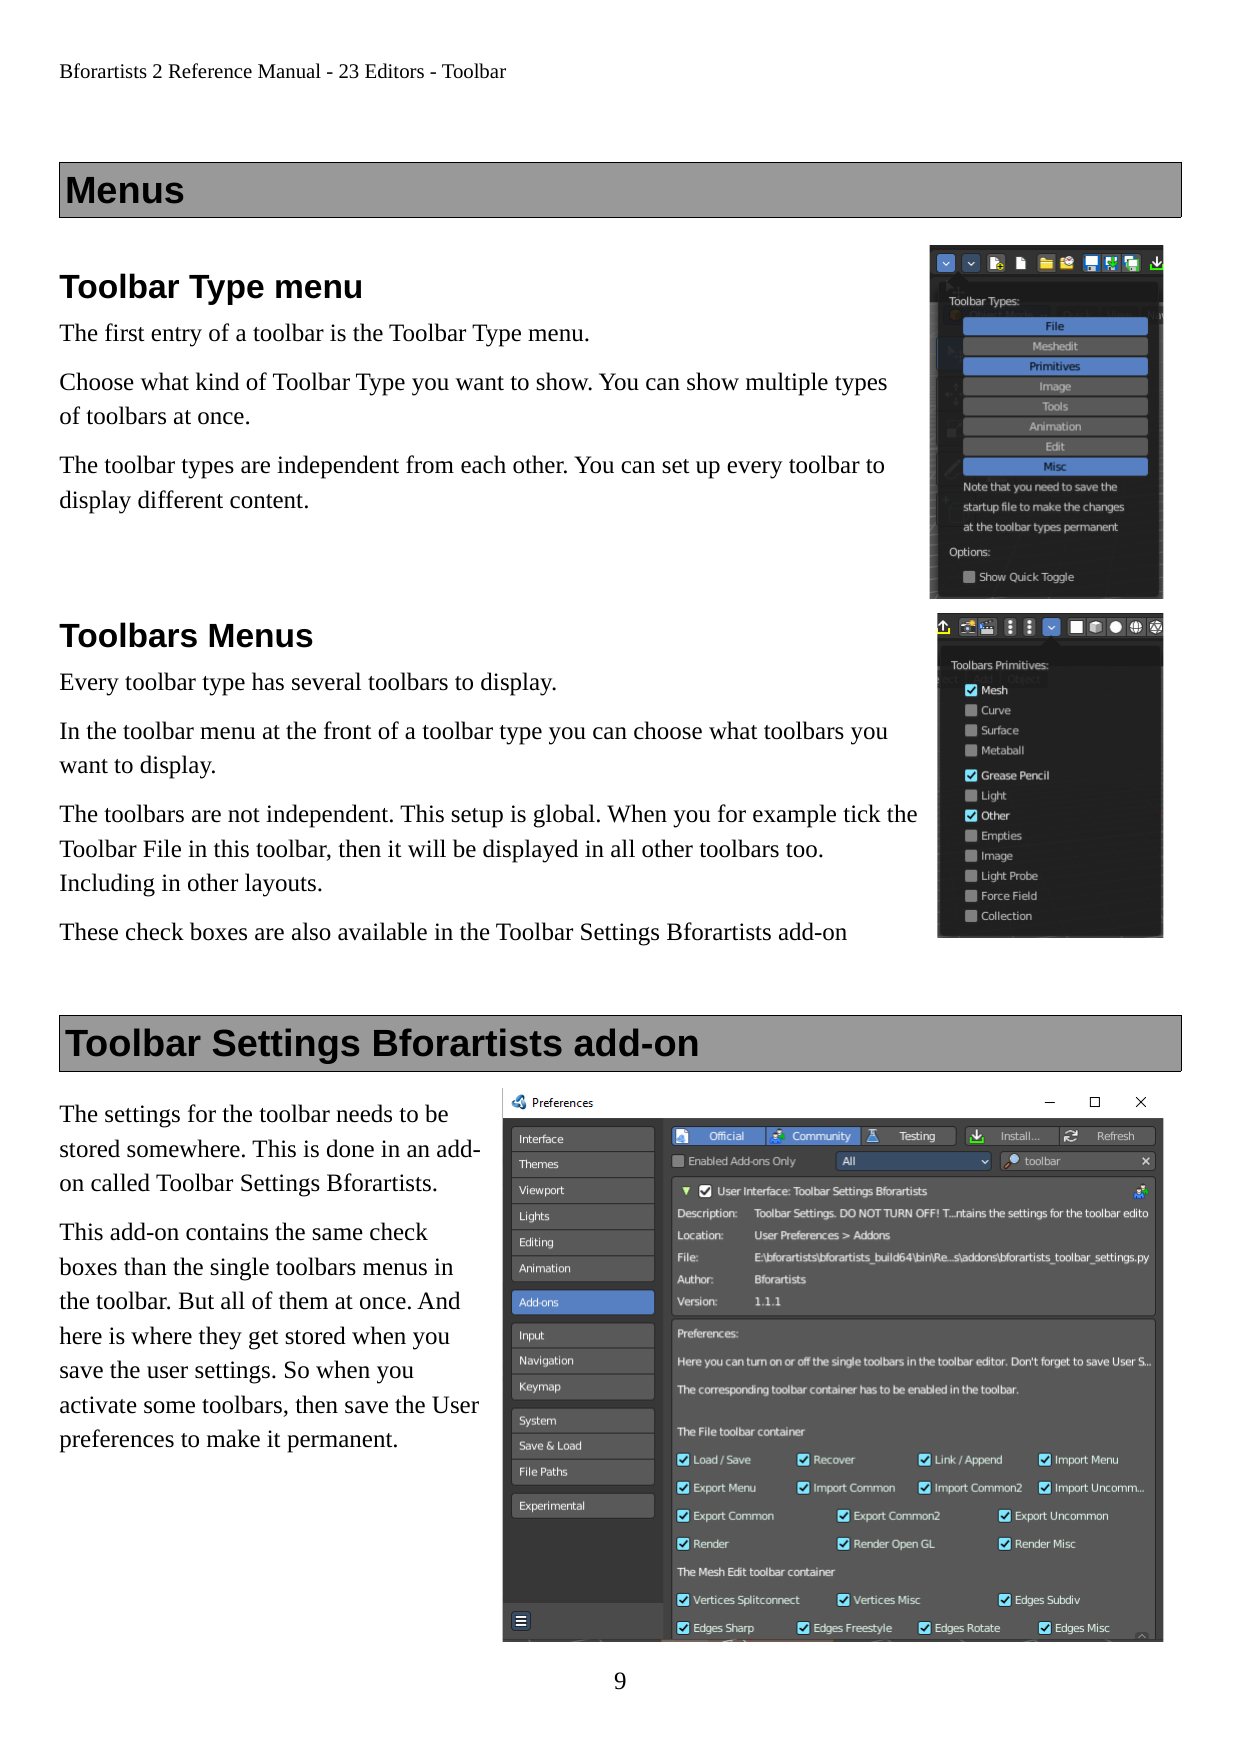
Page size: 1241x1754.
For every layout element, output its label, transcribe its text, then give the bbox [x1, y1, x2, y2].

text Every toolbar type has several toolbars to display. [59, 667, 937, 695]
subtitle [1164, 616, 1181, 654]
table_header Toolbar Settings Bforartists add-on [60, 1016, 1181, 1071]
text These check boxes are also available in the Toolbar Settings Bforartists add-on [59, 917, 1181, 946]
subtitle Toolbar Type menu [59, 267, 929, 305]
text The settings for the toolbar needs to be stored somewhere. This is done in an add-on called Toolbar Settings Bforartists. [59, 1099, 502, 1197]
picture [502, 1088, 1164, 1642]
text The toolbar types are independent from each other. You can set up every toolbar to display different content. [59, 450, 929, 513]
text This add-on contains the same check boxes than the single toolbars menus in the toolbar. But all of them at once. And here is where they get stored when you save the user settings. So when you activate some toolbars, then save the User preferences to make it permanent. [59, 1217, 502, 1453]
text Choose what kind of Toolbar Type you want to show. You can show multiple types of toolbars at once. [59, 367, 929, 430]
subtitle [1164, 267, 1181, 305]
picture [937, 613, 1164, 938]
text The toolbars are not independent. This setup is global. When you for example tick the Toolbar File in this toolbar, then it will be displayed in all other toolbars too. Including in other layouts. [59, 799, 937, 897]
picture [929, 245, 1164, 599]
subtitle Toolbars Menus [59, 616, 937, 654]
text In the toolbar menu at the front of a toolbar type you can choose what toolbars you want to display. [59, 716, 937, 779]
text The first entry of a toolbar is the Toolbar Type menu. [59, 318, 929, 346]
table_header Menus [60, 163, 1181, 217]
